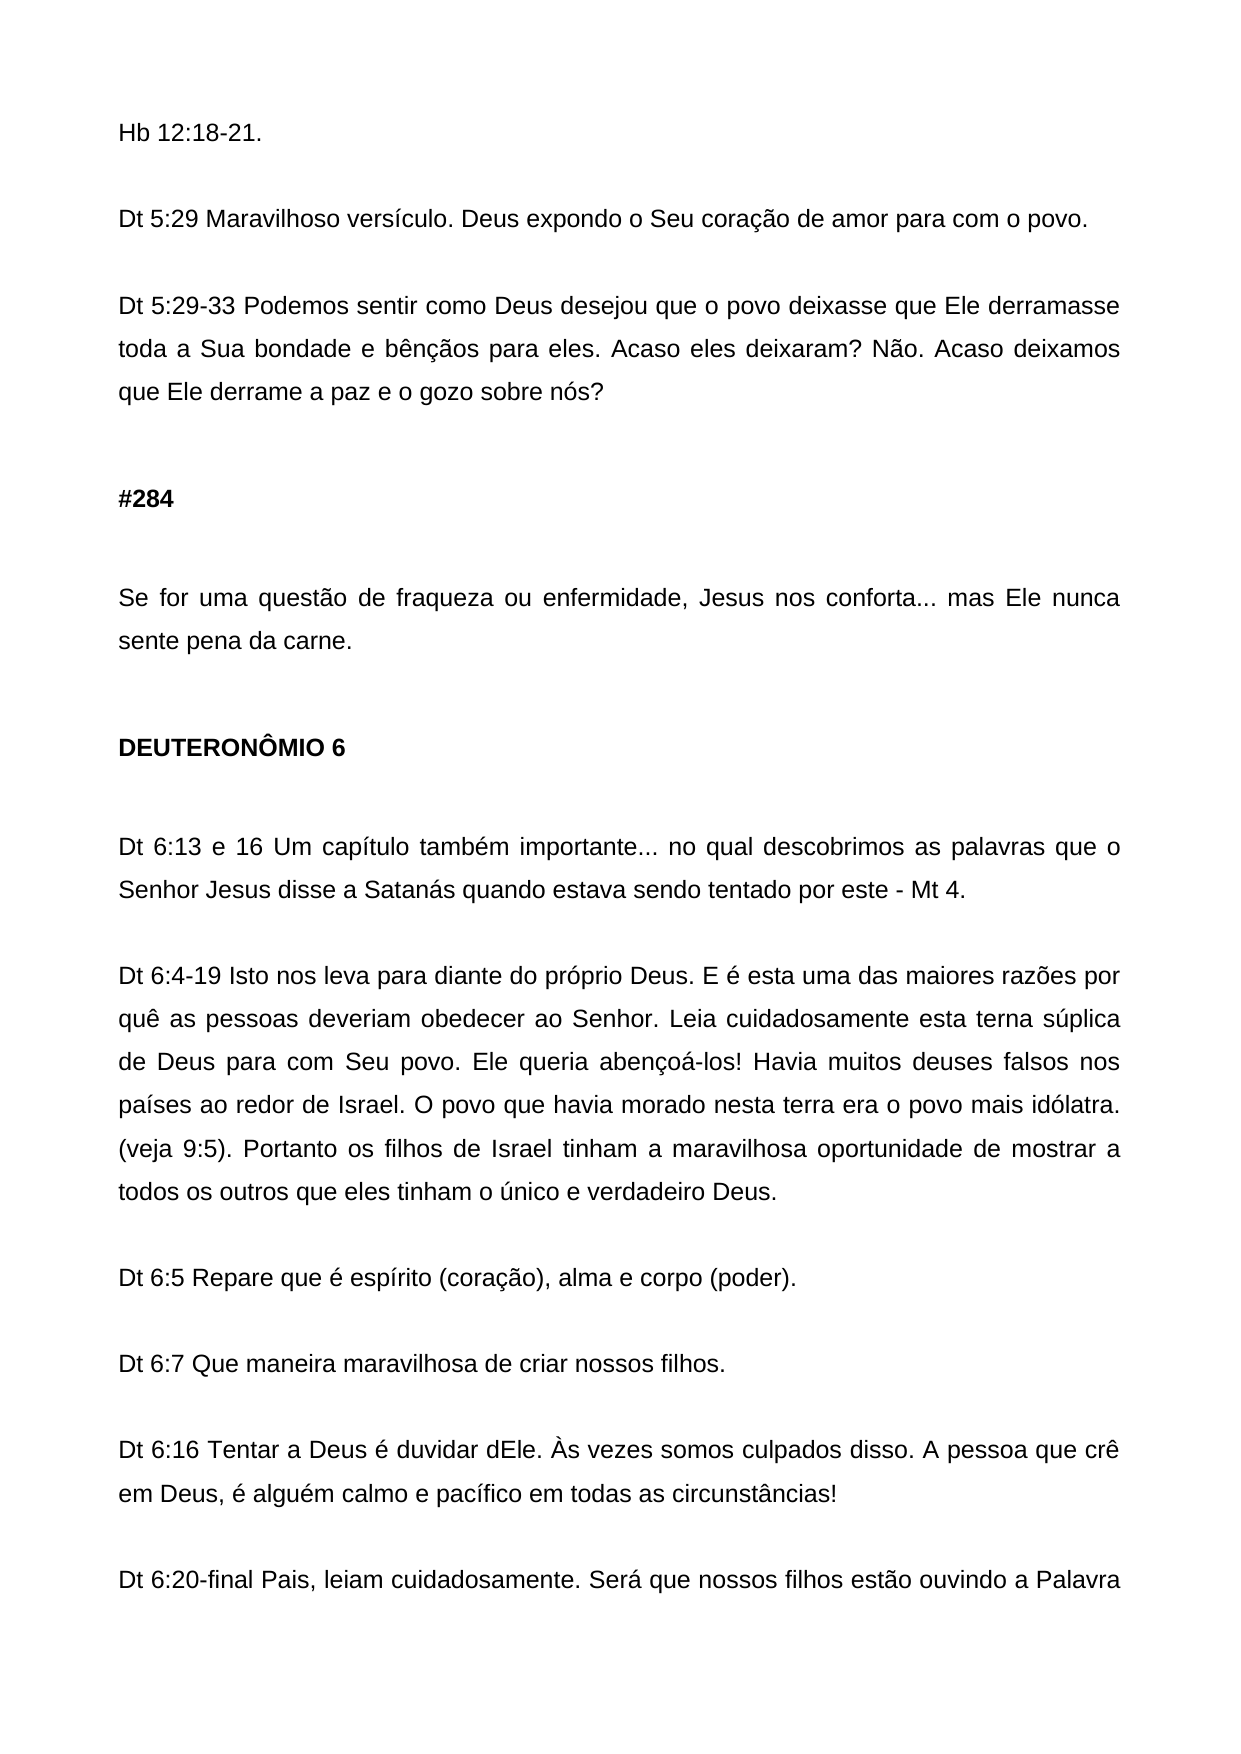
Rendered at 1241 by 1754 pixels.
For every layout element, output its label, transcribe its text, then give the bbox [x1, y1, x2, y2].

subtitle DEUTERONÔMIO 6 [118, 733, 1122, 762]
text - Hb 12:18-21. [118, 118, 1122, 147]
text Dt 6:4-19 Isto nos leva para diante do próprio Deus. E é esta uma das maiores razões por quê as pessoas deveriam obedecer ao Senhor. Leia cuidadosamente esta terna súplica de Deus para com Seu povo. Ele queria abençoá-los! Havia muitos deuses falsos nos países ao redor de Israel. O povo que havia morado nesta terra era o povo mais idólatra. (veja 9:5). Portanto os filhos de Israel tinham a maravilhosa oportunidade de mostrar a todos os outros que eles tinham o único e verdadeiro Deus. [118, 961, 1122, 1205]
text Dt 6:20-final Pais, leiam cuidadosamente. Será que nossos filhos estão ouvindo a Palavra [118, 1565, 1122, 1593]
text Dt 5:29 Maravilhoso versículo. Deus expondo o Seu coração de amor para com o povo. [118, 204, 1122, 233]
text Se for uma questão de fraqueza ou enfermidade, Jesus nos conforta... mas Ele nunca sente pena da carne. [118, 583, 1122, 654]
text Dt 6:16 Tentar a Deus é duvidar dEle. Às vezes somos culpados disso. A pessoa que crê em Deus, é alguém calmo e pacífico em todas as circunstâncias! [118, 1435, 1122, 1507]
text Dt 6:5 Repare que é espírito (coração), alma e corpo (poder). [118, 1263, 1122, 1292]
text Dt 5:29-33 Podemos sentir como Deus desejou que o povo deixasse que Ele derramasse toda a Sua bondade e bênçãos para eles. Acaso eles deixaram? Não. Acaso deixamos que Ele derrame a paz e o gozo sobre nós? [118, 291, 1122, 406]
text Dt 6:7 Que maneira maravilhosa de criar nossos filhos. [118, 1349, 1122, 1378]
text Dt 6:13 e 16 Um capítulo também importante... no qual descobrimos as palavras que o Senhor Jesus disse a Satanás quando estava sendo tentado por este - Mt 4. [118, 832, 1122, 903]
subtitle #284 [118, 484, 1122, 513]
